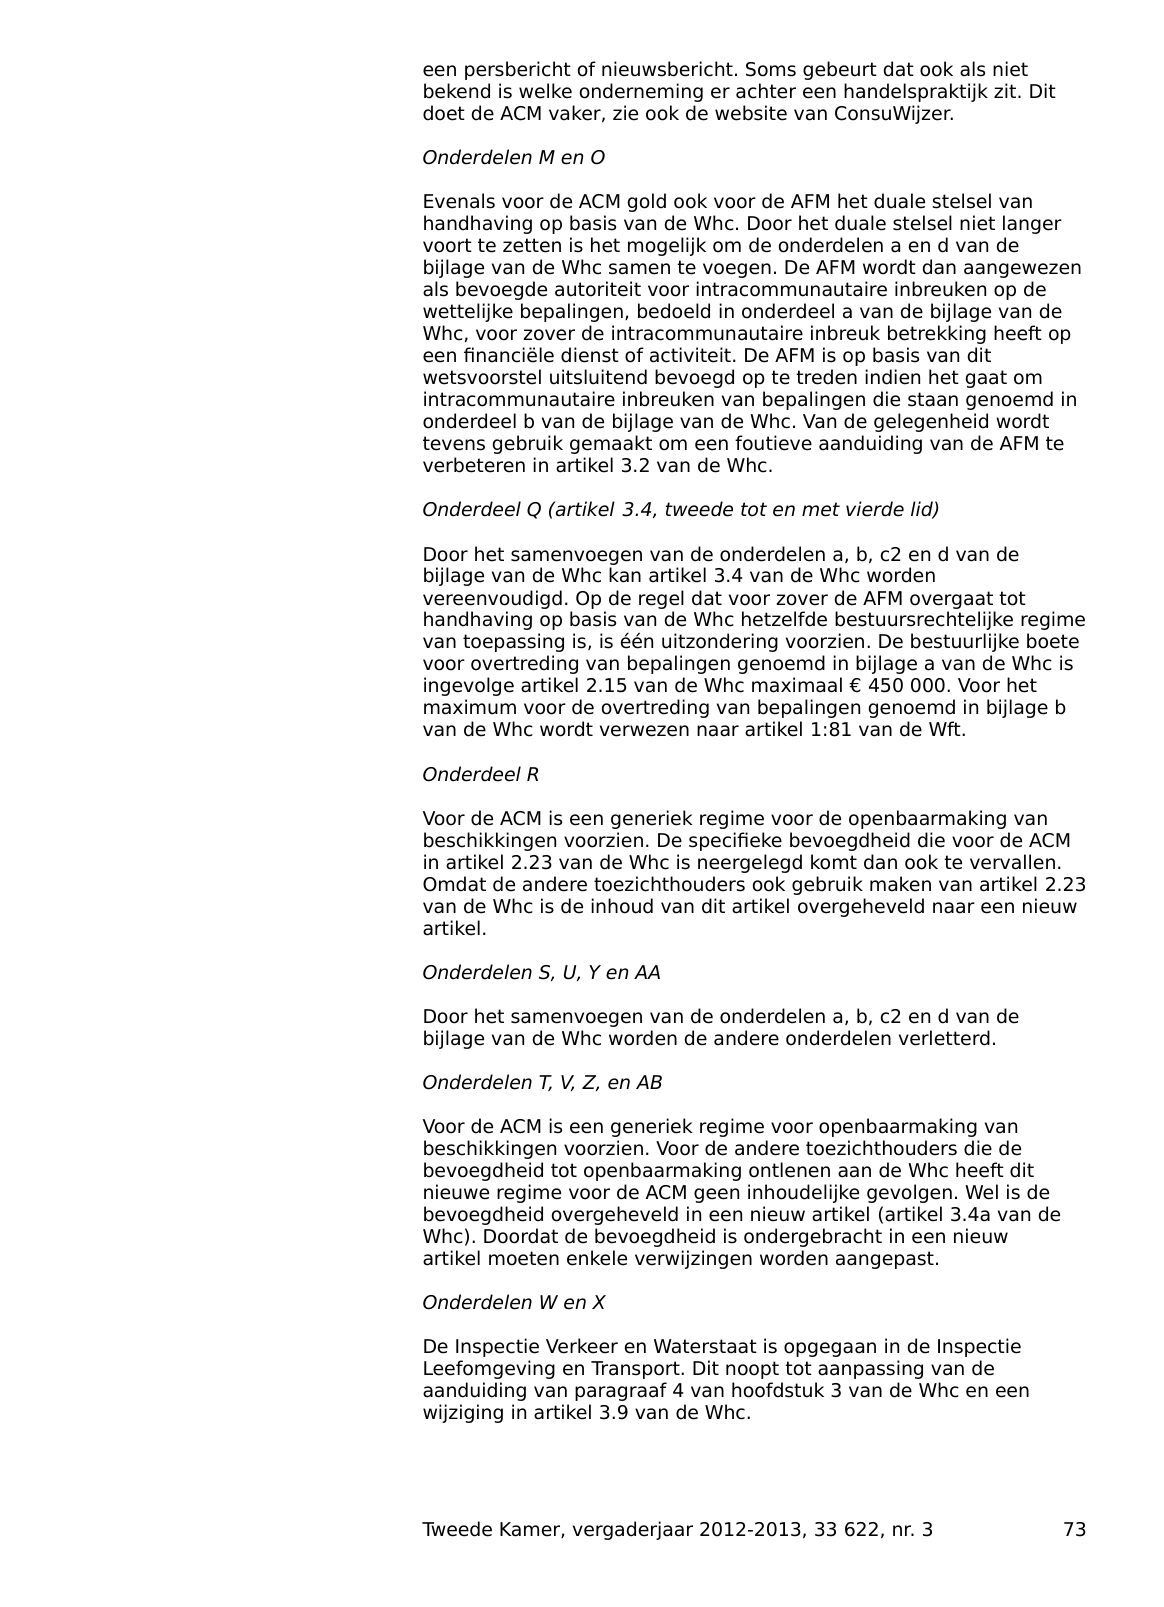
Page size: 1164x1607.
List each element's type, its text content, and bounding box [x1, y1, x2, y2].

text een persbericht of nieuwsbericht. Soms gebeurt dat ook als niet bekend is welke onderneming er achter een handelspraktijk zit. Dit doet de ACM vaker, zie ook de website van ConsuWijzer. [422, 59, 1087, 125]
subtitle Onderdelen M en O [422, 147, 1087, 169]
text Voor de ACM is een generiek regime voor openbaarmaking van beschikkingen voorzien. Voor de andere toezichthouders die de bevoegdheid tot openbaarmaking ontlenen aan de Whc heeft dit nieuwe regime voor de ACM geen inhoudelijke gevolgen. Wel is de bevoegdheid overgeheveld in een nieuw artikel (artikel 3.4a van de Whc). Doordat de bevoegdheid is ondergebracht in een nieuw artikel moeten enkele verwijzingen worden aangepast. [422, 1116, 1087, 1270]
text Door het samenvoegen van de onderdelen a, b, c2 en d van de bijlage van de Whc kan artikel 3.4 van de Whc worden vereenvoudigd. Op de regel dat voor zover de AFM overgaat tot handhaving op basis van de Whc hetzelfde bestuursrechtelijke regime van toepassing is, is één uitzondering voorzien. De bestuurlijke boete voor overtreding van bepalingen genoemd in bijlage a van de Whc is ingevolge artikel 2.15 van de Whc maximaal € 450 000. Voor het maximum voor de overtreding van bepalingen genoemd in bijlage b van de Whc wordt verwezen naar artikel 1:81 van de Wft. [422, 543, 1087, 741]
subtitle Onderdelen W en X [422, 1292, 1087, 1314]
text Evenals voor de ACM gold ook voor de AFM het duale stelsel van handhaving op basis van de Whc. Door het duale stelsel niet langer voort te zetten is het mogelijk om de onderdelen a en d van de bijlage van de Whc samen te voegen. De AFM wordt dan aangewezen als bevoegde autoriteit voor intracommunautaire inbreuken op de wettelijke bepalingen, bedoeld in onderdeel a van de bijlage van de Whc, voor zover de intracommunautaire inbreuk betrekking heeft op een financiële dienst of activiteit. De AFM is op basis van dit wetsvoorstel uitsluitend bevoegd op te treden indien het gaat om intracommunautaire inbreuken van bepalingen die staan genoemd in onderdeel b van de bijlage van de Whc. Van de gelegenheid wordt tevens gebruik gemaakt om een foutieve aanduiding van de AFM te verbeteren in artikel 3.2 van de Whc. [422, 191, 1087, 477]
text De Inspectie Verkeer en Waterstaat is opgegaan in de Inspectie Leefomgeving en Transport. Dit noopt tot aanpassing van de aanduiding van paragraaf 4 van hoofdstuk 3 van de Whc en een wijziging in artikel 3.9 van de Whc. [422, 1336, 1087, 1424]
subtitle Onderdeel R [422, 763, 1087, 785]
subtitle Onderdeel Q (artikel 3.4, tweede tot en met vierde lid) [422, 499, 1087, 521]
subtitle Onderdelen S, U, Y en AA [422, 962, 1087, 984]
text Door het samenvoegen van de onderdelen a, b, c2 en d van de bijlage van de Whc worden de andere onderdelen verletterd. [422, 1006, 1087, 1050]
subtitle Onderdelen T, V, Z, en AB [422, 1072, 1087, 1094]
text Voor de ACM is een generiek regime voor de openbaarmaking van beschikkingen voorzien. De specifieke bevoegdheid die voor de ACM in artikel 2.23 van de Whc is neergelegd komt dan ook te vervallen. Omdat de andere toezichthouders ook gebruik maken van artikel 2.23 van de Whc is de inhoud van dit artikel overgeheveld naar een nieuw artikel. [422, 808, 1087, 939]
